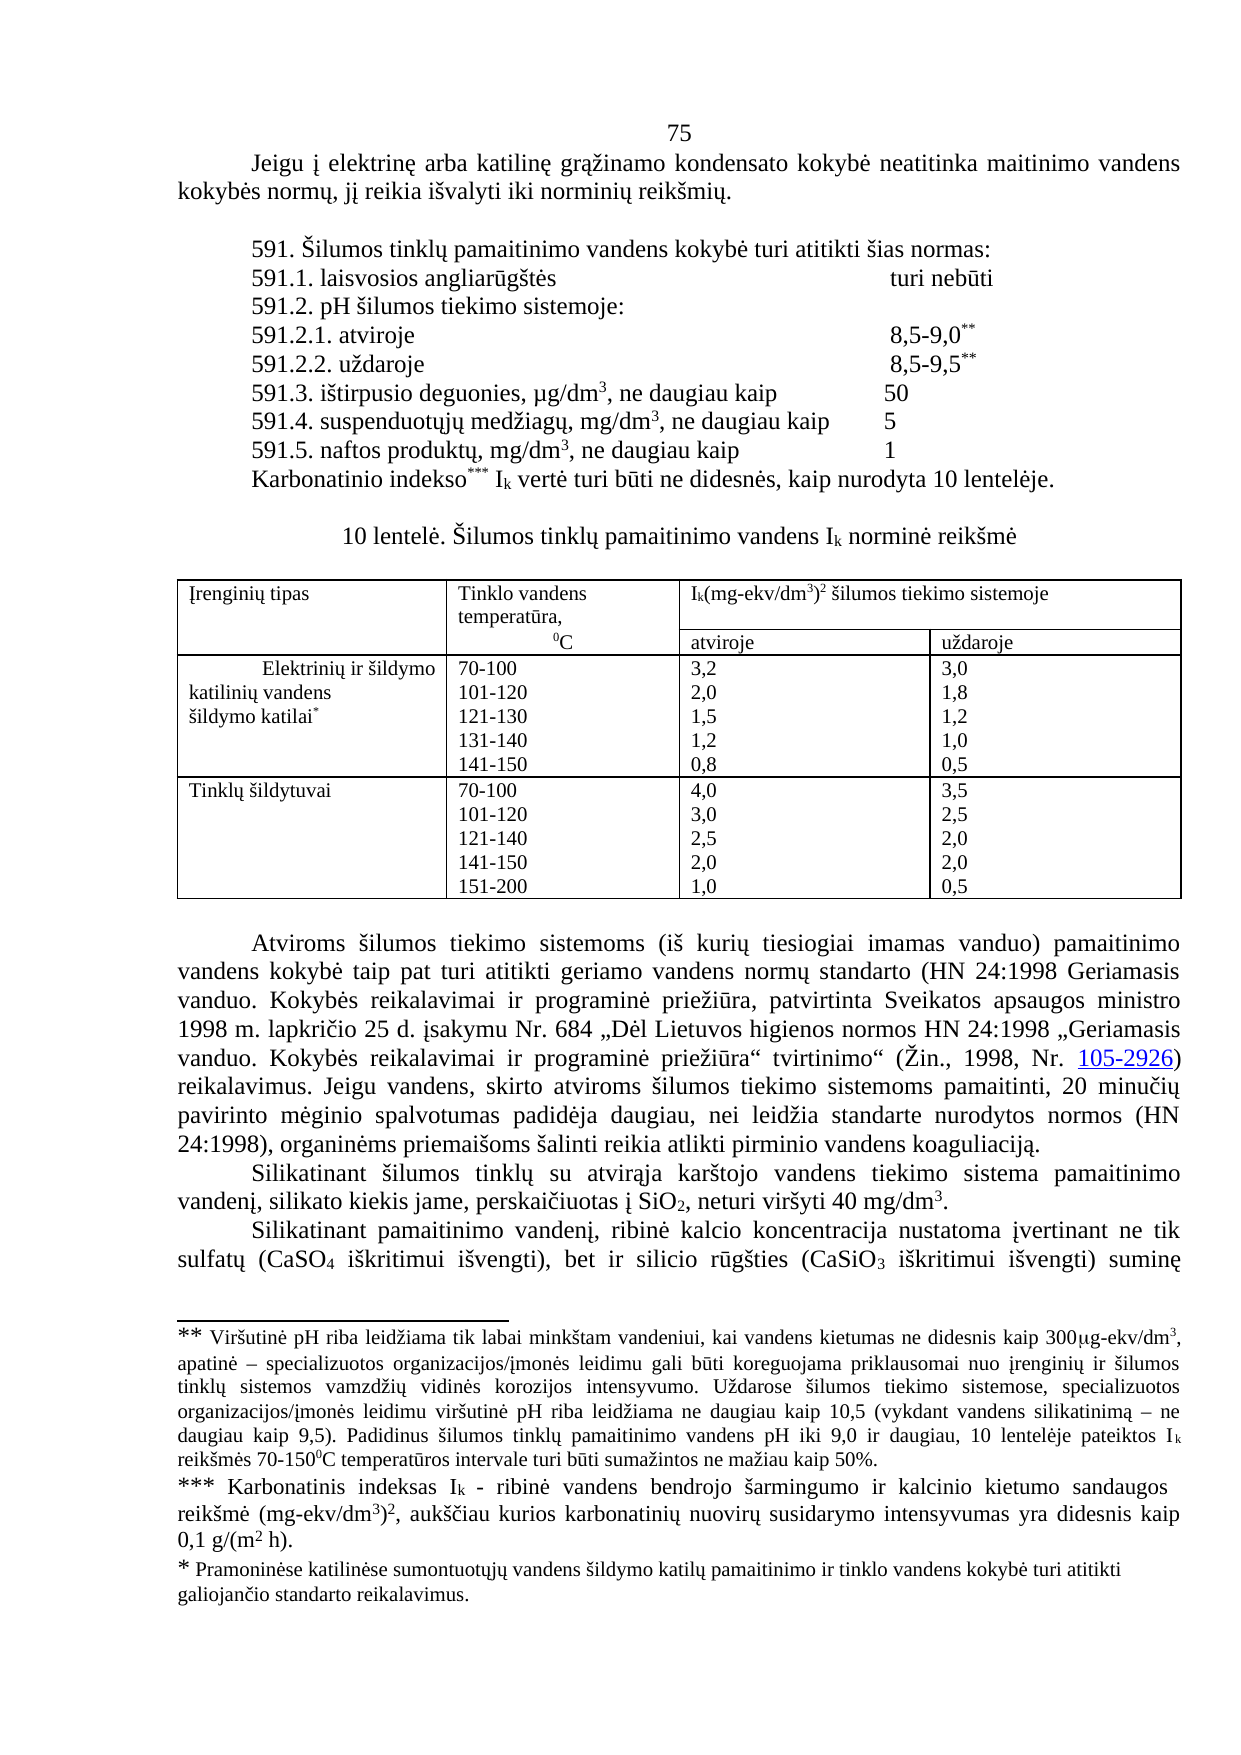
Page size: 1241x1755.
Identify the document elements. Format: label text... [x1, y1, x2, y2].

table_cell 1,5 [680, 704, 929, 728]
text 591.3. ištirpusio deguonies, µg/dm3, ne daugiau kaip 50 [177, 378, 1181, 406]
text Atviroms šilumos tiekimo sistemoms (iš kurių tiesiogiai imamas vanduo) pamaitinimo vandens kokybė taip pat turi atitikti geriamo vandens normų standarto (HN 24:1998 Geriamasis vanduo. Kokybės reikalavimai ir programinė priežiūra, patvirtinta Sveikatos apsaugos ministro 1998 m. lapkričio 25 d. įsakymu Nr. 684 „Dėl Lietuvos higienos normos HN 24:1998 „Geriamasis vanduo. Kokybės reikalavimai ir programinė priežiūra“ tvirtinimo“ (Žin., 1998, Nr. 105-2926) reikalavimus. Jeigu vandens, skirto atviroms šilumos tiekimo sistemoms pamaitinti, 20 minučių pavirinto mėginio spalvotumas padidėja daugiau, nei leidžia standarte nurodytos normos (HN 24:1998), organinėms priemaišoms šalinti reikia atlikti pirminio vandens koaguliaciją. [177, 928, 1181, 1158]
table_cell 3,5 [931, 778, 1180, 802]
table_cell [178, 850, 446, 874]
table_cell 1,2 [680, 728, 929, 752]
table_cell 1,2 [931, 704, 1180, 728]
table_cell 2,0 [931, 850, 1180, 874]
table_cell 70-100 [447, 778, 679, 802]
table_cell [178, 802, 446, 826]
table_cell 70-100 [447, 656, 679, 680]
text 591.2.2. uždaroje 8,5-9,5** [177, 349, 1181, 378]
text Karbonatinio indekso Ik vertė turi būti ne didesnės, kaip nurodyta 10 lentelėje. [177, 464, 1181, 493]
table_cell Tinklų šildytuvai [178, 778, 446, 802]
table_header Ik(mg-ekv/dm3)2 šilumos tiekimo sistemoje [680, 581, 1180, 628]
text 591.2.1. atviroje 8,5-9,0 [177, 320, 1181, 349]
text Jeigu į elektrinę arba katilinę grąžinamo kondensato kokybė neatitinka maitinimo vandens kokybės normų, jį reikia išvalyti iki norminių reikšmių. [177, 148, 1181, 205]
table_cell 1,8 [931, 680, 1180, 704]
table_cell Elektrinių ir šildymo [178, 656, 446, 680]
table_cell 0C [447, 629, 679, 654]
text Viršutinė pH riba leidžiama tik labai minkštam vandeniui, kai vandens kietumas ne didesnis kaip 300g-ekv/dm3, apatinė – specializuotos organizacijos/įmonės leidimu gali būti koreguojama priklausomai nuo įrenginių ir šilumos tinklų sistemos vamzdžių vidinės korozijos intensyvumo. Uždarose šilumos tiekimo sistemose, specializuotos organizacijos/įmonės leidimu viršutinė pH riba leidžiama ne daugiau kaip 10,5 (vykdant vandens silikatinimą – ne daugiau kaip 9,5). Padidinus šilumos tinklų pamaitinimo vandens pH iki 9,0 ir daugiau, 10 lentelėje pateiktos Ik reikšmės 70-1500C temperatūros intervale turi būti sumažintos ne mažiau kaip 50%. [177, 1321, 1181, 1471]
table_cell 101-120 [447, 802, 679, 826]
table_header Įrenginių tipas [178, 581, 446, 628]
text 591.4. suspenduotųjų medžiagų, mg/dm3, ne daugiau kaip 5 [177, 406, 1181, 435]
text 591.1. laisvosios angliarūgštės turi nebūti [177, 263, 1181, 291]
table_cell 1,0 [931, 728, 1180, 752]
text 591.5. naftos produktų, mg/dm3, ne daugiau kaip 1 [177, 435, 1181, 464]
text 591.2. pH šilumos tiekimo sistemoje: [177, 291, 1181, 320]
table_header Tinklo vandens temperatūra, [447, 581, 679, 628]
table_cell 2,5 [680, 826, 929, 850]
table_cell 4,0 [680, 778, 929, 802]
table_cell [178, 826, 446, 850]
table_cell 2,0 [680, 850, 929, 874]
text Silikatinant pamaitinimo vandenį, ribinė kalcio koncentracija nustatoma įvertinant ne tik sulfatų (CaSO4 iškritimui išvengti), bet ir silicio rūgšties (CaSiO3 iškritimui išvengti) suminę [177, 1215, 1181, 1273]
table_cell 151-200 [447, 874, 679, 898]
table_cell [178, 629, 446, 654]
table_cell 131-140 [447, 728, 679, 752]
table_cell 141-150 [447, 752, 679, 776]
table_cell katilinių vandens [178, 680, 446, 704]
table_cell 0,8 [680, 752, 929, 776]
table_cell 2,0 [680, 680, 929, 704]
text Karbonatinis indeksas Ik - ribinė vandens bendrojo šarmingumo ir kalcinio kietumo sandaugos reikšmė (mg-ekv/dm3)2, aukščiau kurios karbonatinių nuovirų susidarymo intensyvumas yra didesnis kaip 0,1 g/(m2 h). [177, 1471, 1181, 1553]
table_cell 121-130 [447, 704, 679, 728]
table_cell 2,5 [931, 802, 1180, 826]
table_cell [178, 752, 446, 776]
table_cell šildymo katilai [178, 704, 446, 728]
text 591. Šilumos tinklų pamaitinimo vandens kokybė turi atitikti šias normas: [177, 234, 1181, 263]
table_cell 0,5 [931, 752, 1180, 776]
text Silikatinant šilumos tinklų su atvirąja karštojo vandens tiekimo sistema pamaitinimo vandenį, silikato kiekis jame, perskaičiuotas į SiO2, neturi viršyti 40 mg/dm3. [177, 1158, 1181, 1215]
text 10 lentelė. Šilumos tinklų pamaitinimo vandens Ik norminė reikšmė [177, 521, 1181, 550]
table_cell [178, 728, 446, 752]
table_cell 3,0 [680, 802, 929, 826]
table_cell 2,0 [931, 826, 1180, 850]
table_cell 0,5 [931, 874, 1180, 898]
table_cell 101-120 [447, 680, 679, 704]
table_cell [178, 874, 446, 898]
table_cell 3,2 [680, 656, 929, 680]
table_cell 1,0 [680, 874, 929, 898]
table_cell 141-150 [447, 850, 679, 874]
table_cell atviroje [680, 630, 929, 654]
table_cell uždaroje [931, 630, 1180, 654]
table_cell 3,0 [931, 656, 1180, 680]
table_cell 121-140 [447, 826, 679, 850]
